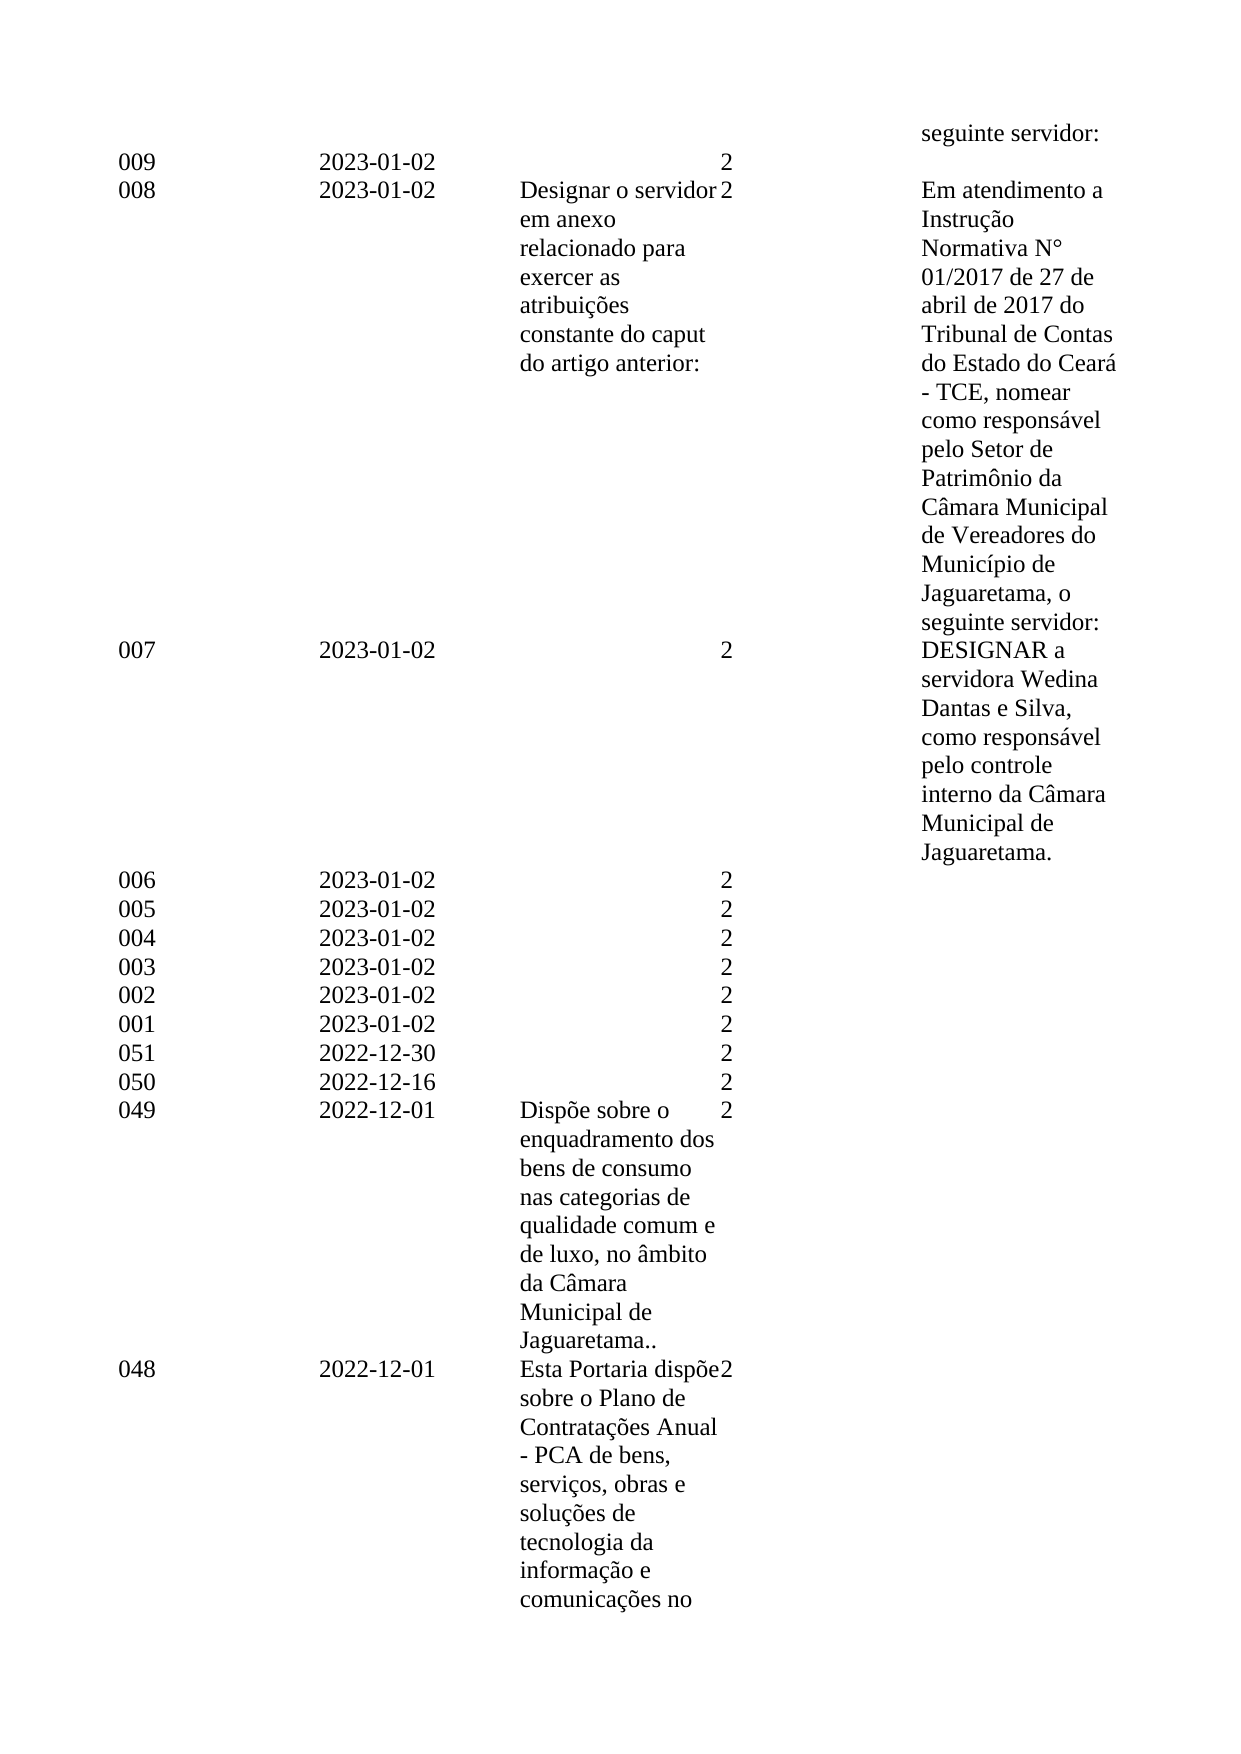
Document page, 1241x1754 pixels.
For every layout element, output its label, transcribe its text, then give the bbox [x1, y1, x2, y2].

table_cell 2023-01-02 [319, 952, 519, 981]
table_cell [520, 118, 720, 147]
table_cell 002 [118, 981, 319, 1009]
table_cell [319, 118, 519, 147]
table_cell Em atendimento a Instrução Normativa N° 01/2017 de 27 de abril de 2017 do Tribunal de Contas do Estado do Ceará - TCE, nomear como responsável pelo Setor de Patrimônio da Câmara Municipal de Vereadores do Município de Jaguaretama, o seguinte servidor: [921, 176, 1122, 636]
table_cell 004 [118, 923, 319, 952]
table_cell 2 [720, 1096, 921, 1354]
table_cell 003 [118, 952, 319, 981]
table_cell 2 [720, 147, 921, 176]
table_cell 2 [720, 866, 921, 894]
table_cell [921, 1096, 1122, 1354]
table_cell 2023-01-02 [319, 894, 519, 923]
table_cell [520, 1038, 720, 1067]
table_cell [720, 118, 921, 147]
table_cell 2 [720, 981, 921, 1009]
table_cell [921, 1354, 1122, 1613]
table_cell [921, 952, 1122, 981]
table_cell [520, 636, 720, 866]
table_cell 2 [720, 176, 921, 636]
table_cell 048 [118, 1354, 319, 1613]
table_cell [520, 147, 720, 176]
table_cell [921, 866, 1122, 894]
table_cell 007 [118, 636, 319, 866]
table_cell [921, 894, 1122, 923]
table_cell 008 [118, 176, 319, 636]
table_cell 2022-12-01 [319, 1354, 519, 1613]
table_cell [520, 1067, 720, 1096]
table_cell [520, 866, 720, 894]
table_cell DESIGNAR a servidora Wedina Dantas e Silva, como responsável pelo controle interno da Câmara Municipal de Jaguaretama. [921, 636, 1122, 866]
table_cell 2023-01-02 [319, 147, 519, 176]
table_cell 2023-01-02 [319, 923, 519, 952]
table_cell 2 [720, 636, 921, 866]
table_cell 049 [118, 1096, 319, 1354]
table_cell 2023-01-02 [319, 636, 519, 866]
table_cell [921, 147, 1122, 176]
table_cell 2 [720, 1009, 921, 1038]
table_cell [520, 894, 720, 923]
table_cell Dispõe sobre o enquadramento dos bens de consumo nas categorias de qualidade comum e de luxo, no âmbito da Câmara Municipal de Jaguaretama.. [520, 1096, 720, 1354]
table_cell [921, 981, 1122, 1009]
table_cell 2 [720, 1038, 921, 1067]
table_cell Esta Portaria dispõe sobre o Plano de Contratações Anual - PCA de bens, serviços, obras e soluções de tecnologia da informação e comunicações no [520, 1354, 720, 1613]
table_cell [921, 1038, 1122, 1067]
table_cell 2023-01-02 [319, 1009, 519, 1038]
table_cell 2 [720, 923, 921, 952]
table_cell 2023-01-02 [319, 981, 519, 1009]
table_cell Designar o servidor em anexo relacionado para exercer as atribuições constante do caput do artigo anterior: [520, 176, 720, 636]
table_cell 2 [720, 894, 921, 923]
table_cell 2 [720, 1067, 921, 1096]
table_cell 2 [720, 1354, 921, 1613]
table_cell [921, 923, 1122, 952]
table_cell 006 [118, 866, 319, 894]
table_cell 009 [118, 147, 319, 176]
table_cell seguinte servidor: [921, 118, 1122, 147]
table_cell 050 [118, 1067, 319, 1096]
table_cell [520, 981, 720, 1009]
table_cell [520, 923, 720, 952]
table_cell 2023-01-02 [319, 176, 519, 636]
table_cell 2022-12-01 [319, 1096, 519, 1354]
table_cell 001 [118, 1009, 319, 1038]
table_cell [921, 1009, 1122, 1038]
table_cell [520, 952, 720, 981]
table_cell 2 [720, 952, 921, 981]
table_cell 051 [118, 1038, 319, 1067]
table_cell 2023-01-02 [319, 866, 519, 894]
table_cell [118, 118, 319, 147]
table_cell 2022-12-30 [319, 1038, 519, 1067]
table_cell [520, 1009, 720, 1038]
table_cell 005 [118, 894, 319, 923]
table_cell 2022-12-16 [319, 1067, 519, 1096]
table_cell [921, 1067, 1122, 1096]
